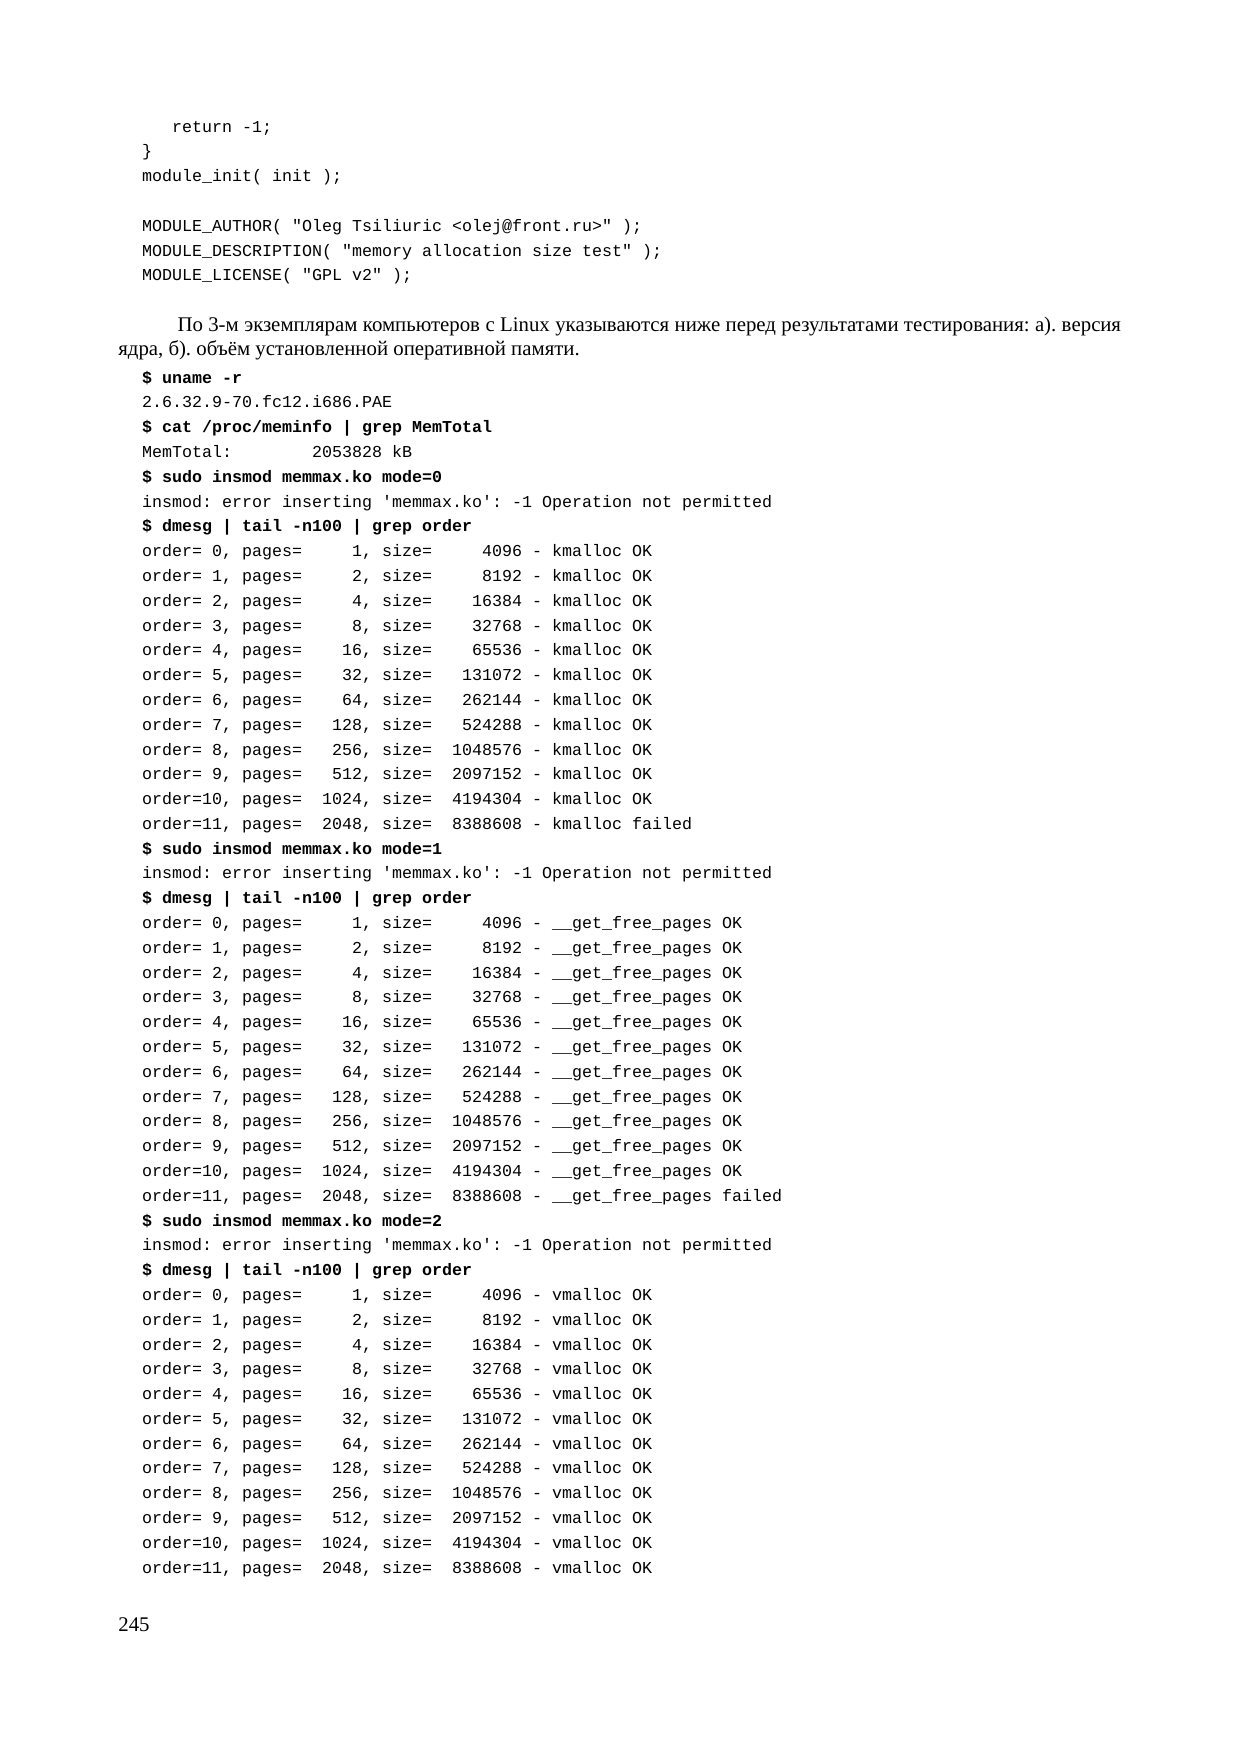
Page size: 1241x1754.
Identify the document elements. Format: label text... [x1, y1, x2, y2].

text insmod: error inserting 'memmax.ko': -1 Operation not permitted [142, 865, 1122, 884]
text order= 5, pages= 32, size= 131072 - vmalloc OK [142, 1411, 1122, 1429]
text $ dmesg | tail -n100 | grep order [142, 518, 1122, 537]
text } [142, 143, 1122, 162]
text order= 5, pages= 32, size= 131072 - kmalloc OK [142, 667, 1122, 686]
text order= 1, pages= 2, size= 8192 - __get_free_pages OK [142, 939, 1122, 958]
text order= 4, pages= 16, size= 65536 - kmalloc OK [142, 642, 1122, 661]
text order=10, pages= 1024, size= 4194304 - kmalloc OK [142, 791, 1122, 809]
text $ dmesg | tail -n100 | grep order [142, 890, 1122, 909]
text order= 4, pages= 16, size= 65536 - vmalloc OK [142, 1386, 1122, 1404]
text order= 5, pages= 32, size= 131072 - __get_free_pages OK [142, 1039, 1122, 1057]
text order= 0, pages= 1, size= 4096 - vmalloc OK [142, 1287, 1122, 1305]
text order= 9, pages= 512, size= 2097152 - kmalloc OK [142, 766, 1122, 785]
text order= 9, pages= 512, size= 2097152 - __get_free_pages OK [142, 1138, 1122, 1157]
text order= 1, pages= 2, size= 8192 - vmalloc OK [142, 1311, 1122, 1330]
text MODULE_LICENSE( "GPL v2" ); [142, 267, 1122, 286]
text order= 2, pages= 4, size= 16384 - kmalloc OK [142, 592, 1122, 611]
text order= 2, pages= 4, size= 16384 - __get_free_pages OK [142, 964, 1122, 983]
text $ dmesg | tail -n100 | grep order [142, 1262, 1122, 1281]
text order= 6, pages= 64, size= 262144 - vmalloc OK [142, 1435, 1122, 1454]
text return -1; [142, 118, 1122, 137]
text order= 0, pages= 1, size= 4096 - kmalloc OK [142, 543, 1122, 562]
text order=11, pages= 2048, size= 8388608 - kmalloc failed [142, 816, 1122, 834]
text order=10, pages= 1024, size= 4194304 - vmalloc OK [142, 1534, 1122, 1553]
text order=10, pages= 1024, size= 4194304 - __get_free_pages OK [142, 1163, 1122, 1181]
text order=11, pages= 2048, size= 8388608 - __get_free_pages failed [142, 1187, 1122, 1206]
text order= 7, pages= 128, size= 524288 - __get_free_pages OK [142, 1088, 1122, 1107]
text order= 2, pages= 4, size= 16384 - vmalloc OK [142, 1336, 1122, 1355]
text order= 3, pages= 8, size= 32768 - kmalloc OK [142, 617, 1122, 636]
text По 3-м экземплярам компьютеров с Linux указываются ниже перед результатами тестирования: а). версия ядра, б). объём установленной оперативной памяти. [118, 312, 1122, 360]
text 2.6.32.9-70.fc12.i686.PAE [142, 394, 1122, 413]
text order= 1, pages= 2, size= 8192 - kmalloc OK [142, 568, 1122, 586]
text $ uname -r [142, 369, 1122, 388]
text order= 7, pages= 128, size= 524288 - vmalloc OK [142, 1460, 1122, 1479]
text order= 4, pages= 16, size= 65536 - __get_free_pages OK [142, 1014, 1122, 1033]
text order= 3, pages= 8, size= 32768 - vmalloc OK [142, 1361, 1122, 1380]
text insmod: error inserting 'memmax.ko': -1 Operation not permitted [142, 493, 1122, 512]
text MemTotal: 2053828 kB [142, 444, 1122, 462]
text MODULE_AUTHOR( "Oleg Tsiliuric <olej@front.ru>" ); [142, 217, 1122, 236]
text order= 8, pages= 256, size= 1048576 - vmalloc OK [142, 1485, 1122, 1504]
text order= 8, pages= 256, size= 1048576 - __get_free_pages OK [142, 1113, 1122, 1132]
text order=11, pages= 2048, size= 8388608 - vmalloc OK [142, 1559, 1122, 1578]
text insmod: error inserting 'memmax.ko': -1 Operation not permitted [142, 1237, 1122, 1256]
text order= 0, pages= 1, size= 4096 - __get_free_pages OK [142, 915, 1122, 933]
text order= 7, pages= 128, size= 524288 - kmalloc OK [142, 716, 1122, 735]
text $ sudo insmod memmax.ko mode=2 [142, 1212, 1122, 1231]
text order= 6, pages= 64, size= 262144 - kmalloc OK [142, 692, 1122, 710]
text order= 8, pages= 256, size= 1048576 - kmalloc OK [142, 741, 1122, 760]
text $ sudo insmod memmax.ko mode=1 [142, 840, 1122, 859]
text module_init( init ); [142, 168, 1122, 187]
text order= 6, pages= 64, size= 262144 - __get_free_pages OK [142, 1063, 1122, 1082]
text $ cat /proc/meminfo | grep MemTotal [142, 419, 1122, 438]
text order= 3, pages= 8, size= 32768 - __get_free_pages OK [142, 989, 1122, 1008]
text MODULE_DESCRIPTION( "memory allocation size test" ); [142, 242, 1122, 261]
text $ sudo insmod memmax.ko mode=0 [142, 468, 1122, 487]
text order= 9, pages= 512, size= 2097152 - vmalloc OK [142, 1510, 1122, 1528]
